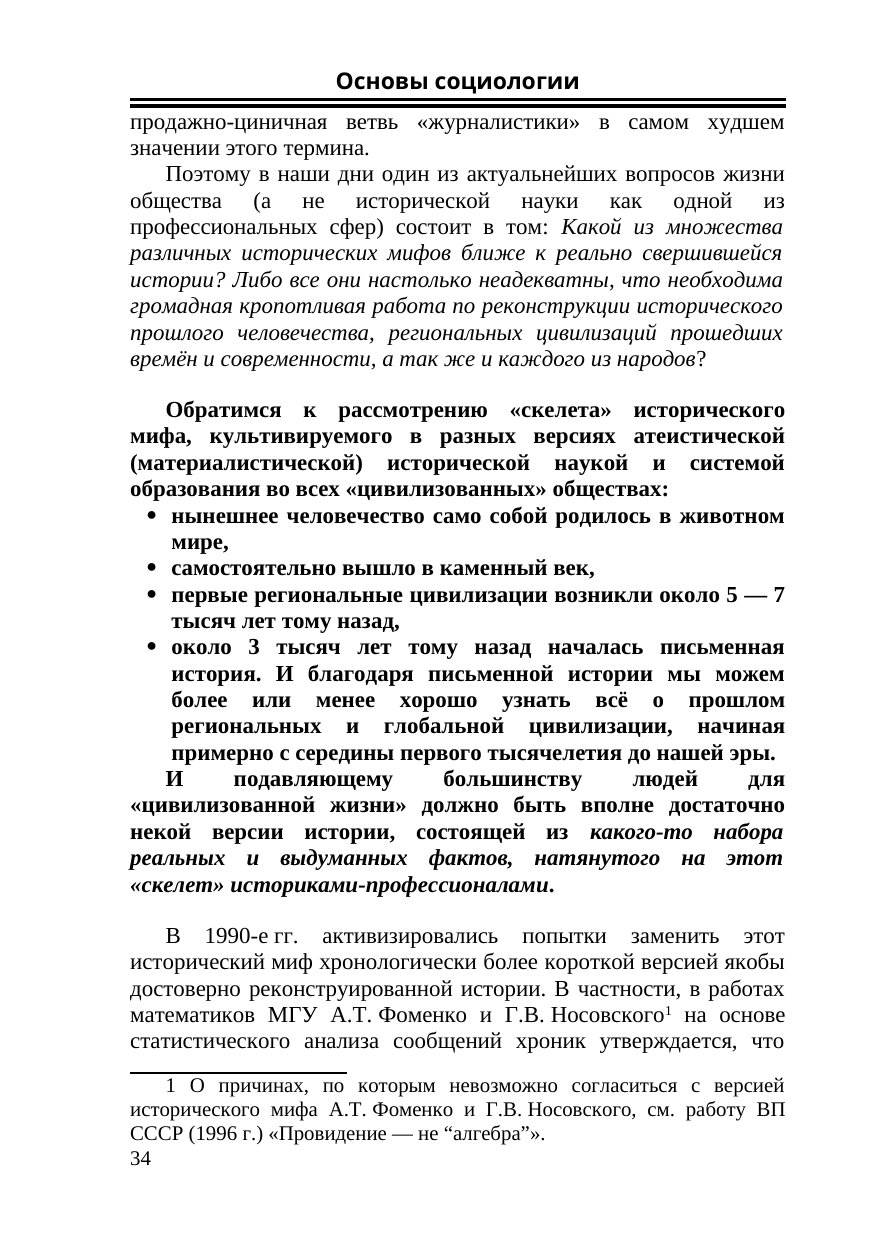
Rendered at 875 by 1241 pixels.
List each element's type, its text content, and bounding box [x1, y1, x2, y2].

text И подавляющему большинству людей для «цивилизованной жизни» должно быть вполне достаточно некой версии истории, состоящей из какого-то набора реальных и выдуманных фактов, натянутого на этот «скелет» историками-профес­сионалами. [130, 765, 786, 897]
text продажно-циничная ветвь «журналистики» в самом худшем значении этого термина. [130, 108, 786, 160]
text В 1990‑е гг. активизировались попытки заменить этот исторический миф хронологически более короткой версией якобы достоверно реконструированной истории. В частности, в работах математиков МГУ А.Т. Фоменко и Г.В. Носовского на основе статистического анализа сообщений хроник утверждается, что [130, 922, 786, 1054]
list самостоятельно вышло в каменный век, [148, 554, 786, 581]
text Поэтому в наши дни один из актуальнейших вопросов жизни общества (а не исторической науки как одной из профессиональных сфер) состоит в том: Какой из множества различных исторических мифов ближе к реально свершившейся истории? Либо все они настолько неадекватны, что необходима громадная кропотливая работа по реконструкции исторического прошлого человечества, региональных цивилизаций прошедших времён и современности, а так же и каждого из народов? [130, 160, 786, 371]
text О причинах, по которым невозможно согласиться с версией исторического мифа А.Т. Фоменко и Г.В. Носов­ско­го, см. работу ВП СССР (1996 г.) «Провидение — не “алгебра”». [130, 1073, 786, 1145]
list нынешнее человечество само собой родилось в животном мире, [148, 502, 786, 554]
list около 3 тысяч лет тому назад началась письменная история. И благодаря письменной истории мы можем более или менее хорошо узнать всё о прошлом региональных и глобальной цивилизации, начиная примерно с середины первого тысячелетия до нашей эры. [148, 633, 786, 765]
text Обратимся к рассмотрению «скелета» исторического мифа, культивируемого в разных версиях атеистической (материалистической) исторической наукой и системой образования во всех «цивилизованных» обществах: [130, 396, 786, 502]
list первые региональные цивилизации возникли около 5 — 7 тысяч лет тому назад, [148, 581, 786, 633]
